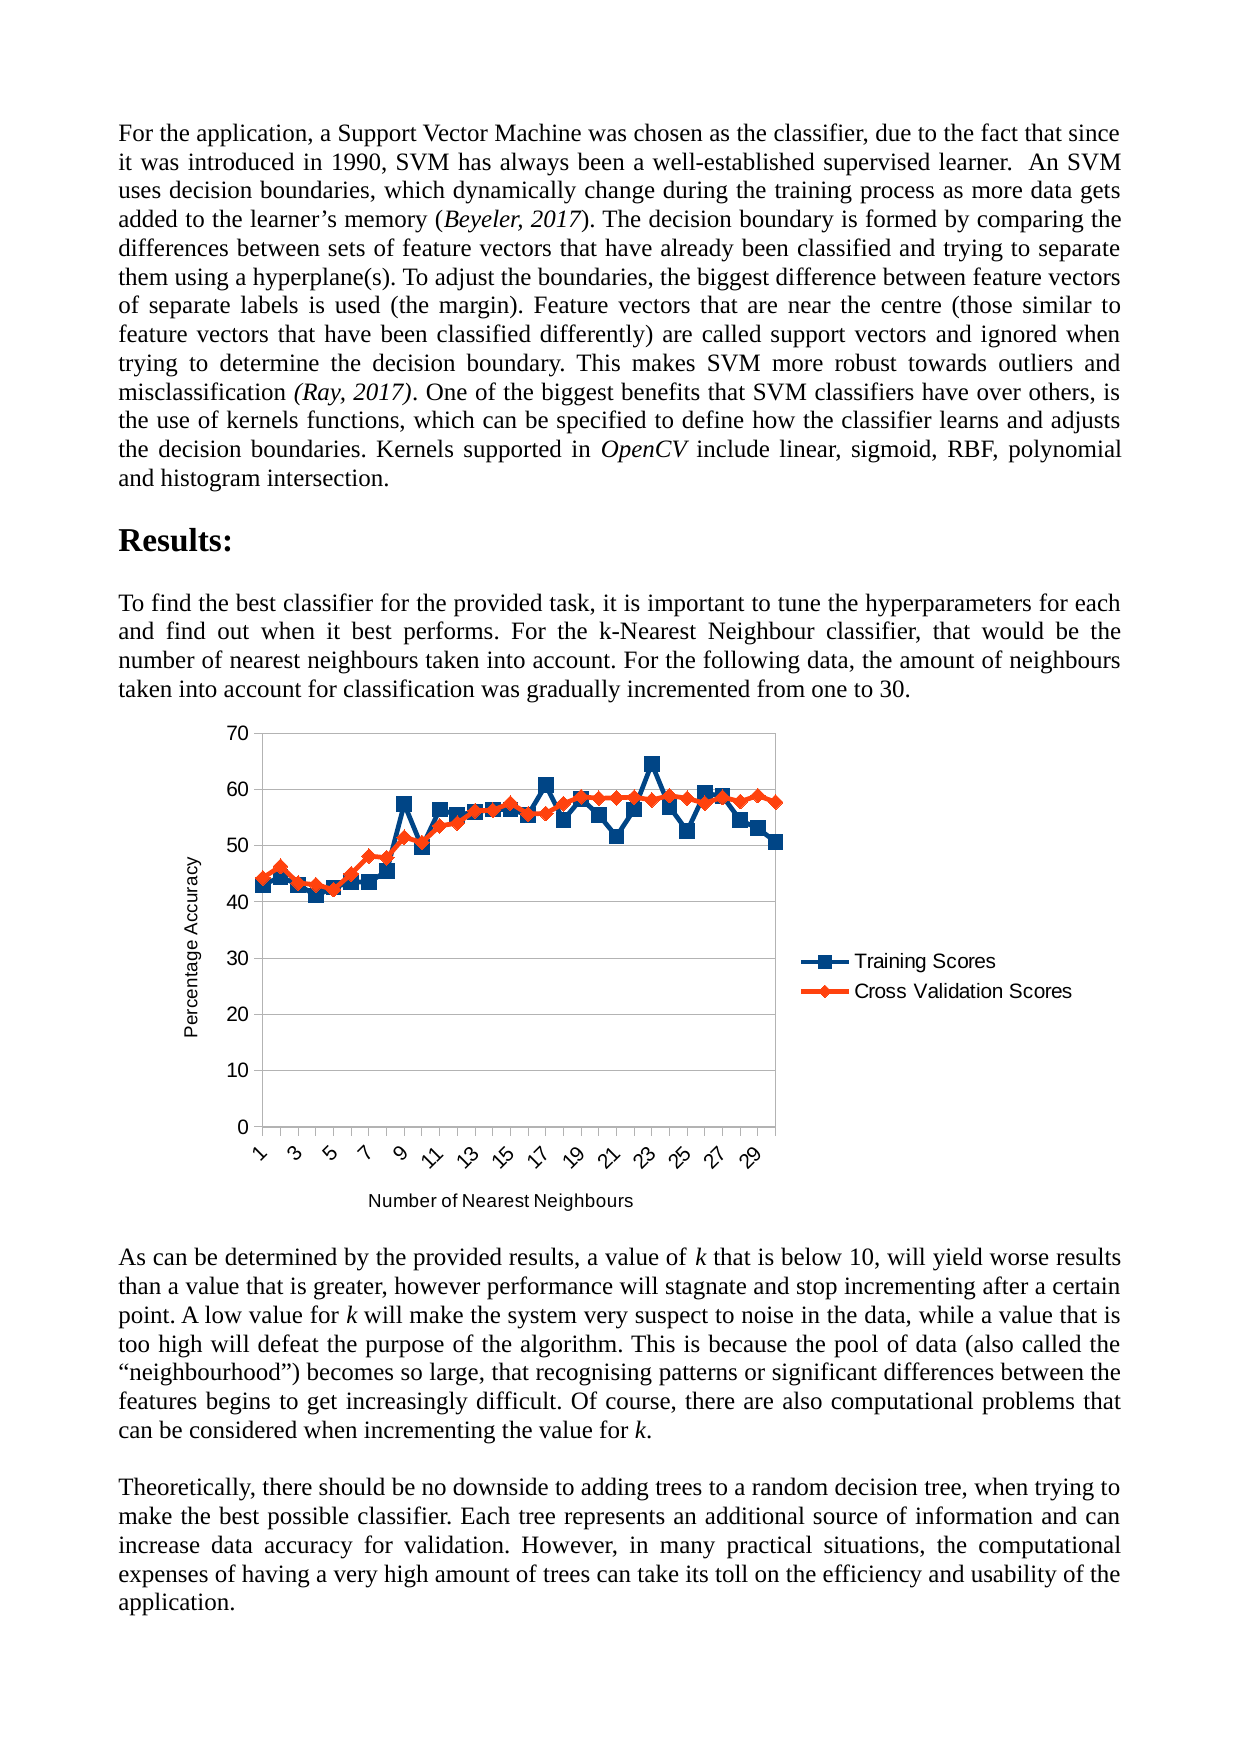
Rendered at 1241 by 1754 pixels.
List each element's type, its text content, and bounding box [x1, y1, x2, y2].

text As can be determined by the provided results, a value of k that is below 10, will yield worse results than a value that is greater, however performance will stagnate and stop incrementing after a certain point. A low value for k will make the system very suspect to noise in the data, while a value that is too high will defeat the purpose of the algorithm. This is because the pool of data (also called the “neighbourhood”) becomes so large, that recognising patterns or significant differences between the features begins to get increasingly difficult. Of course, there are also computational problems that can be considered when incrementing the value for k. [118, 703, 1122, 1444]
text For the application, a Support Vector Machine was chosen as the classifier, due to the fact that since it was introduced in 1990, SVM has always been a well-established supervised learner. An SVM uses decision boundaries, which dynamically change during the training process as more data gets added to the learner’s memory (Beyeler, 2017). The decision boundary is formed by comparing the differences between sets of feature vectors that have already been classified and trying to separate them using a hyperplane(s). To adjust the boundaries, the biggest difference between feature vectors of separate labels is used (the margin). Feature vectors that are near the centre (those similar to feature vectors that have been classified differently) are called support vectors and ignored when trying to determine the decision boundary. This makes SVM more robust towards outliers and misclassification (Ray, 2017). One of the biggest benefits that SVM classifiers have over others, is the use of kernels functions, which can be specified to define how the classifier learns and adjusts the decision boundaries. Kernels supported in OpenCV include linear, sigmoid, RBF, polynomial and histogram intersection. [118, 118, 1122, 492]
text Theoretically, there should be no downside to adding trees to a random decision tree, when trying to make the best possible classifier. Each tree represents an additional source of information and can increase data accuracy for validation. However, in many practical situations, the computational expenses of having a very high amount of trees can take its toll on the efficiency and usability of the application. [118, 1472, 1122, 1616]
text To find the best classifier for the provided task, it is important to tune the hyperparameters for each and find out when it best performs. For the k-Nearest Neighbour classifier, that would be the number of nearest neighbours taken into account. For the following data, the amount of neighbours taken into account for classification was gradually incremented from one to 30. [118, 588, 1122, 703]
text Results: [118, 521, 1122, 559]
